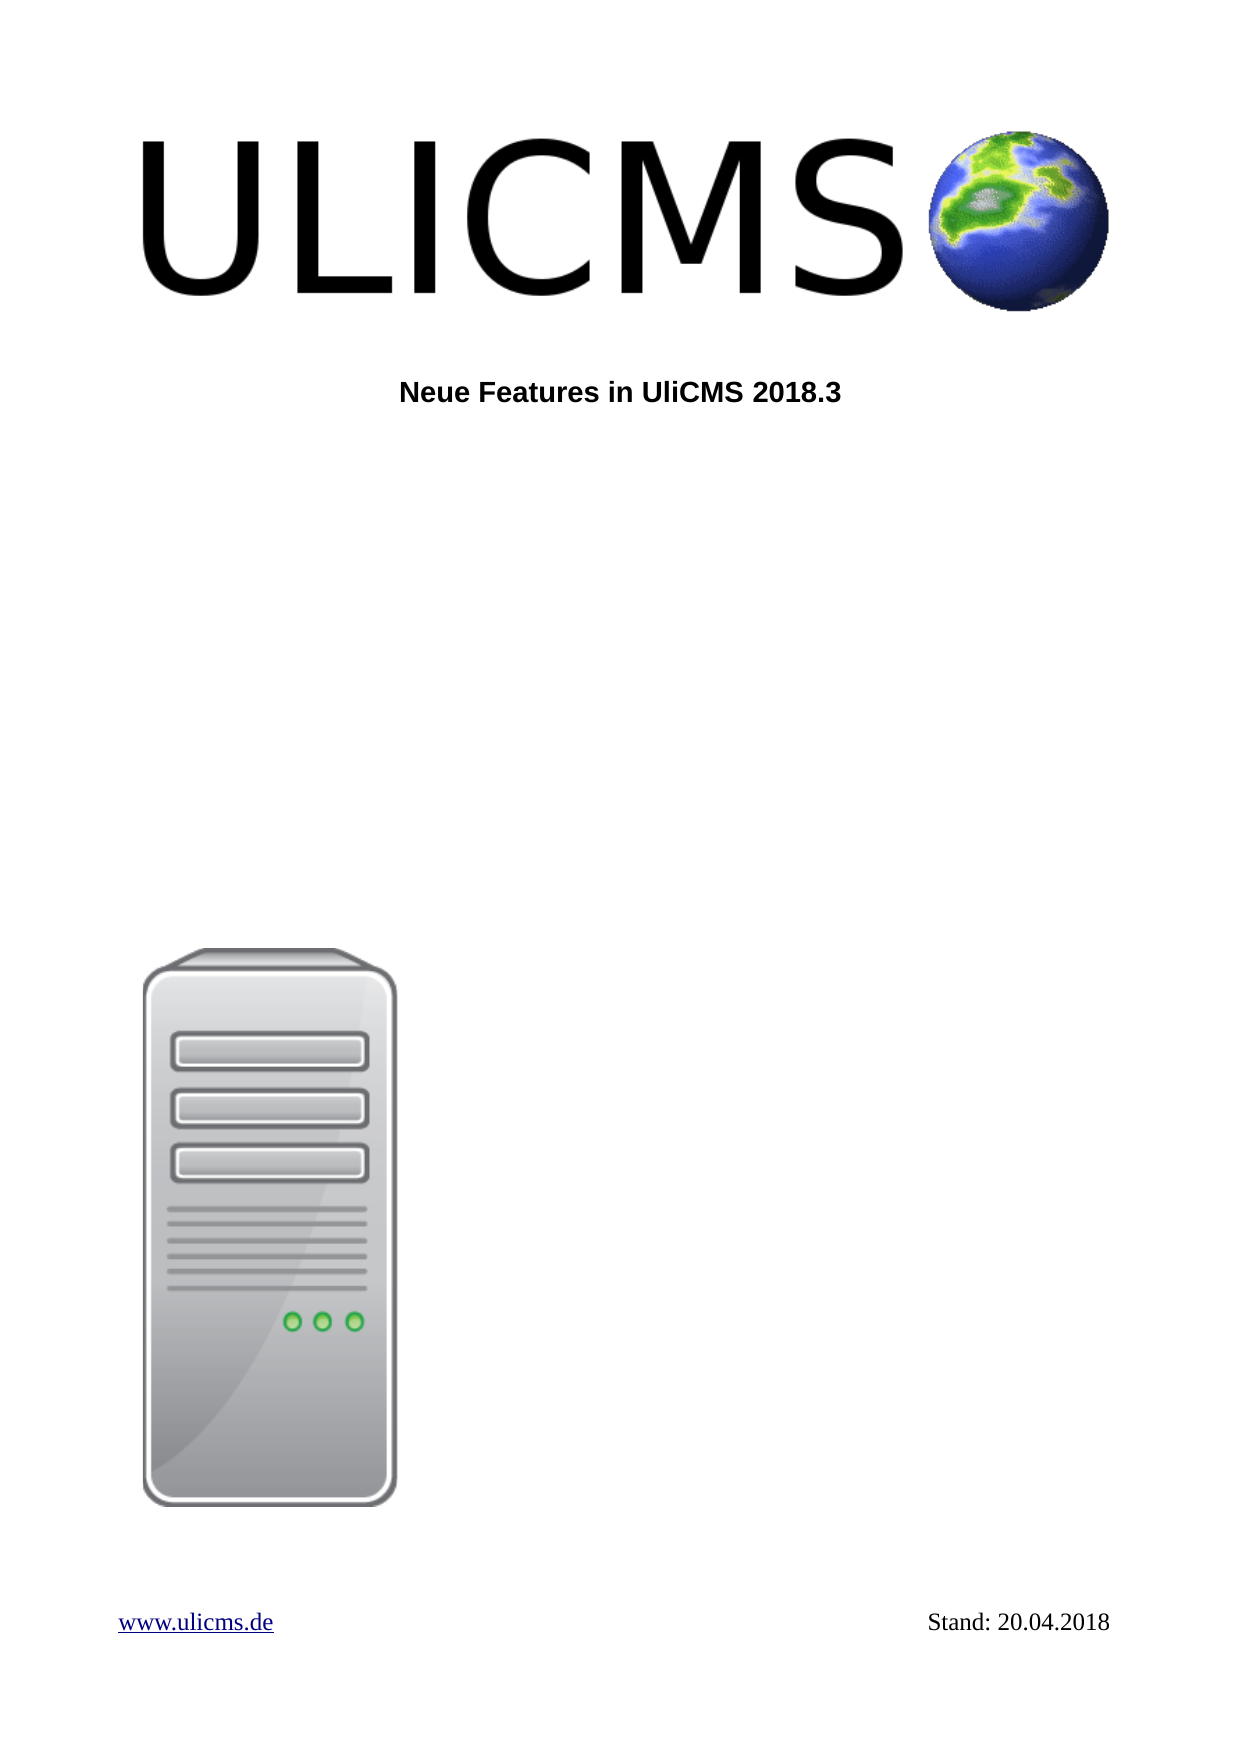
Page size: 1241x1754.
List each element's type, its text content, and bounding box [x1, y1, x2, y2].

picture [142, 948, 398, 1507]
picture [115, 118, 1117, 321]
subtitle Neue Features in UliCMS 2018.3 [118, 375, 1122, 408]
